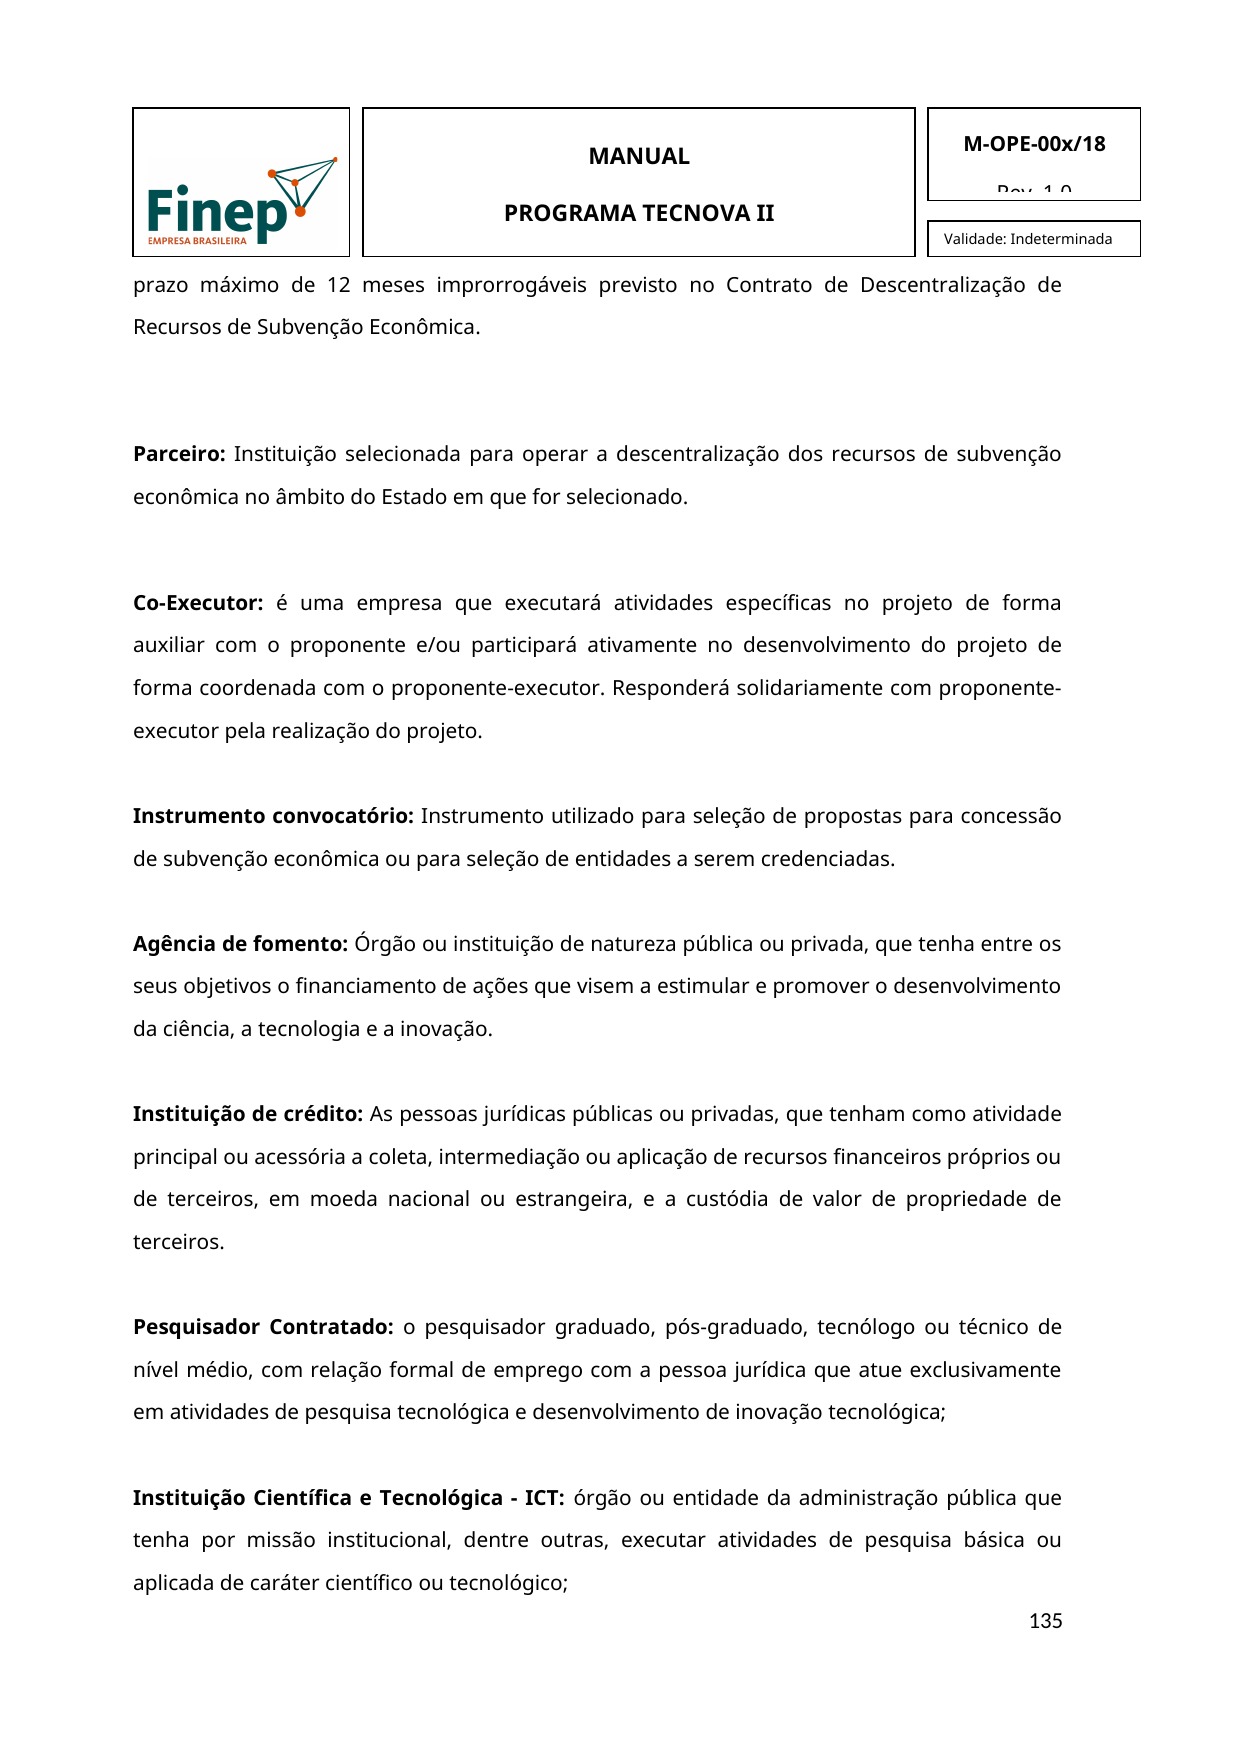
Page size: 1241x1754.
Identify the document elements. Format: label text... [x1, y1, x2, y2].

text Instituição Científica e Tecnológica - ICT: órgão ou entidade da administração pública que tenha por missão institucional, dentre outras, executar atividades de pesquisa básica ou aplicada de caráter científico ou tecnológico; [133, 1483, 1063, 1596]
text Pesquisador Contratado: o pesquisador graduado, pós-graduado, tecnólogo ou técnico de nível médio, com relação formal de emprego com a pessoa jurídica que atue exclusivamente em atividades de pesquisa tecnológica e desenvolvimento de inovação tecnológica; [133, 1312, 1063, 1426]
text Instituição de crédito: As pessoas jurídicas públicas ou privadas, que tenham como atividade principal ou acessória a coleta, intermediação ou aplicação de recursos financeiros próprios ou de terceiros, em moeda nacional ou estrangeira, e a custódia de valor de propriedade de terceiros. [133, 1099, 1063, 1256]
text Parceiro: Instituição selecionada para operar a descentralização dos recursos de subvenção econômica no âmbito do Estado em que for selecionado. [133, 439, 1063, 510]
text prazo máximo de 12 meses improrrogáveis previsto no Contrato de Descentralização de Recursos de Subvenção Econômica. [133, 270, 1063, 341]
text Instrumento convocatório: Instrumento utilizado para seleção de propostas para concessão de subvenção econômica ou para seleção de entidades a serem credenciadas. [133, 801, 1063, 872]
text Agência de fomento: Órgão ou instituição de natureza pública ou privada, que tenha entre os seus objetivos o financiamento de ações que visem a estimular e promover o desenvolvimento da ciência, a tecnologia e a inovação. [133, 929, 1063, 1042]
text Co-Executor: é uma empresa que executará atividades específicas no projeto de forma auxiliar com o proponente e/ou participará ativamente no desenvolvimento do projeto de forma coordenada com o proponente-executor. Responderá solidariamente com proponente-executor pela realização do projeto. [133, 588, 1063, 744]
